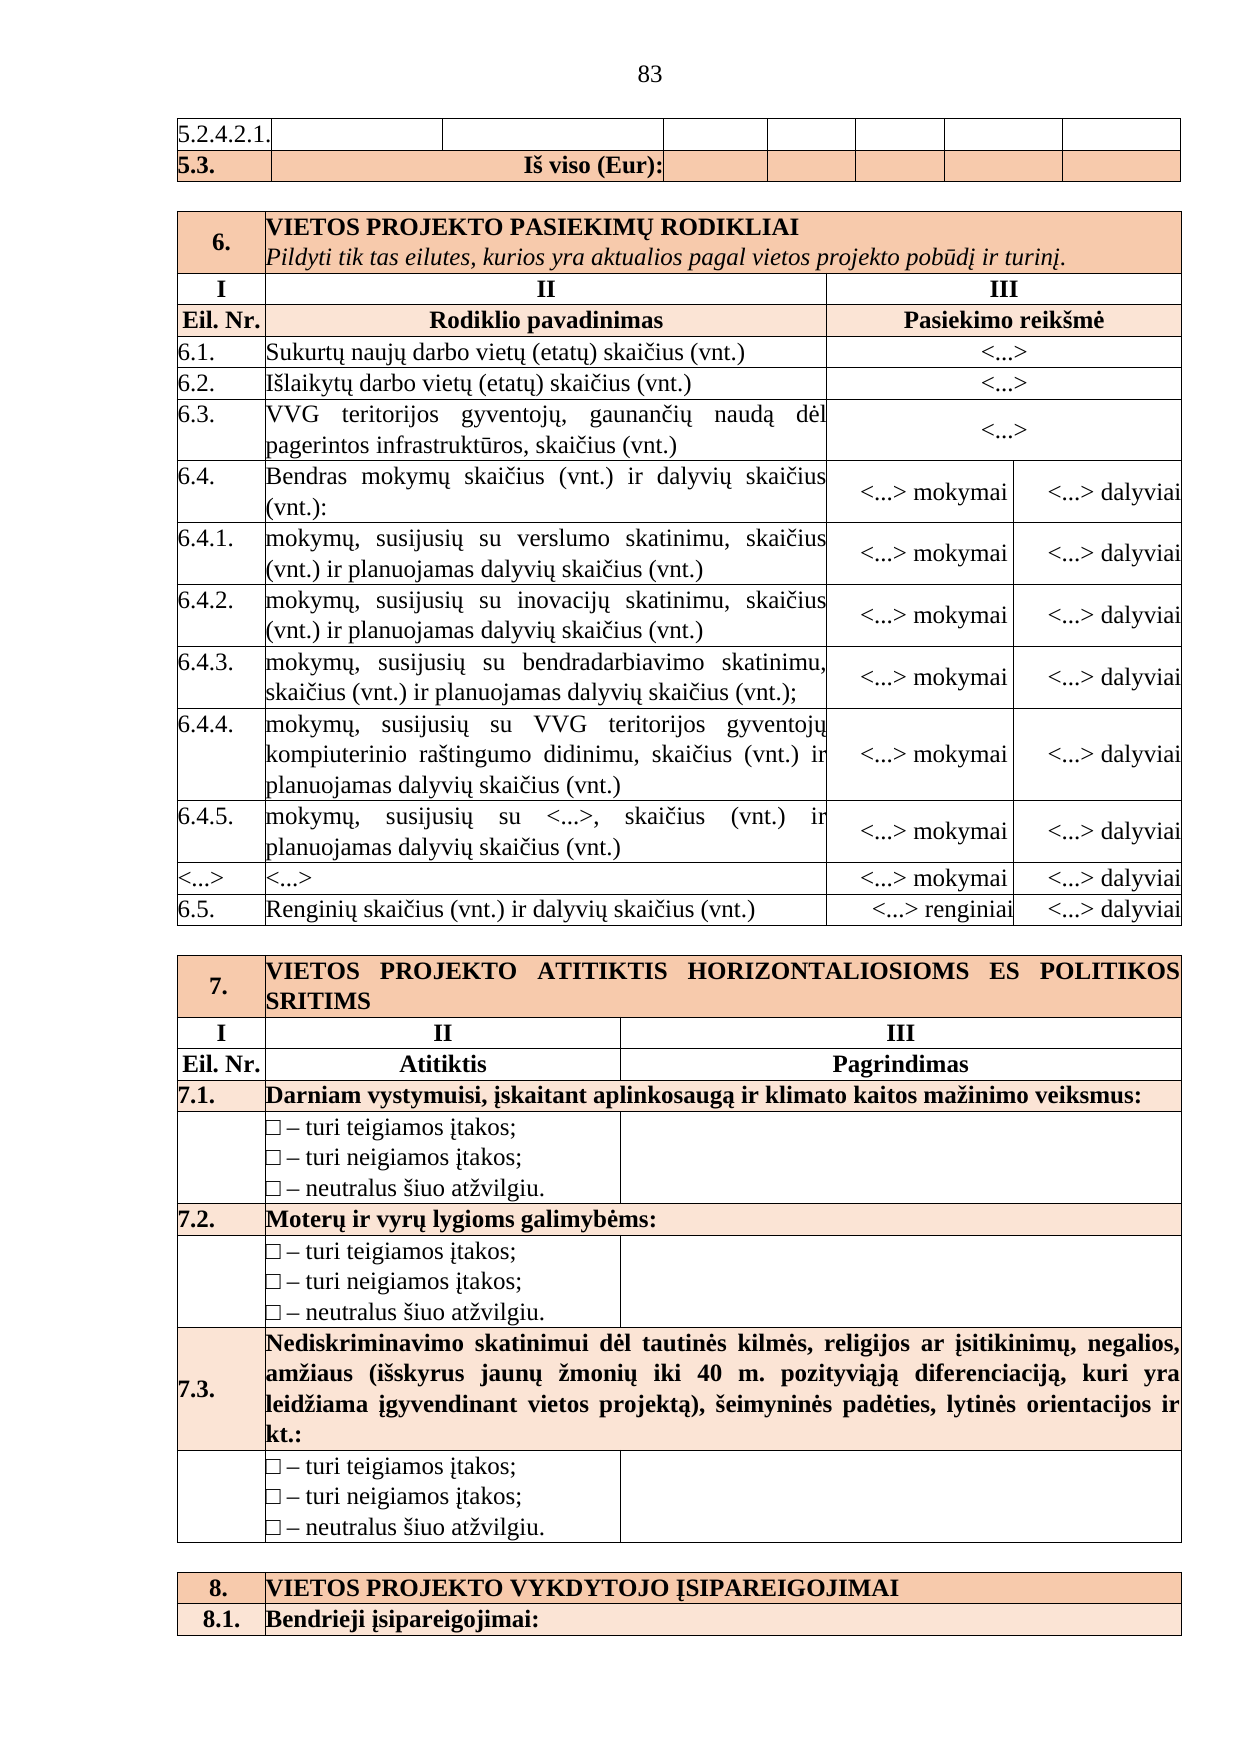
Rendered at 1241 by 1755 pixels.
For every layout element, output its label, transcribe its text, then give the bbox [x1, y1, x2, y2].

table_cell II [266, 274, 826, 304]
table_cell Sukurtų naujų darbo vietų (etatų) skaičius (vnt.) [266, 337, 826, 367]
table_cell <...> mokymai [827, 647, 1013, 708]
table_cell <...> mokymai [827, 709, 1013, 800]
table_cell Pasiekimo reikšmė [827, 305, 1181, 336]
table_cell 6.2. [178, 368, 265, 398]
table_cell <...> dalyviai [1014, 895, 1181, 925]
table_cell I [178, 274, 265, 304]
table_cell <...> renginiai [827, 895, 1013, 925]
table_cell [443, 119, 663, 149]
table_cell Renginių skaičius (vnt.) ir dalyvių skaičius (vnt.) [266, 895, 826, 925]
table_cell [768, 119, 855, 149]
table_cell [945, 119, 1062, 149]
table_cell <...> mokymai [827, 863, 1013, 893]
table_cell <...> dalyviai [1014, 709, 1181, 800]
table_cell mokymų, susijusių su inovacijų skatinimu, skaičius (vnt.) ir planuojamas dalyvių skaičius (vnt.) [266, 585, 826, 646]
table_header 8. [178, 1573, 265, 1603]
table_cell [1063, 119, 1180, 149]
table_cell <...> mokymai [827, 801, 1013, 862]
table_cell 7.2. [178, 1204, 265, 1235]
table_cell [856, 119, 944, 149]
table_cell mokymų, susijusių su verslumo skatinimu, skaičius (vnt.) ir planuojamas dalyvių skaičius (vnt.) [266, 523, 826, 584]
table_cell [178, 1112, 265, 1203]
table_cell <...> dalyviai [1014, 461, 1181, 522]
table_header VIETOS PROJEKTO PASIEKIMŲ RODIKLIAI Pildyti tik tas eilutes, kurios yra aktualios pagal vietos projekto pobūdį ir turinį. [266, 212, 1181, 273]
table_cell <...> dalyviai [1014, 585, 1181, 646]
table_cell <...> [827, 400, 1181, 460]
table_cell [768, 151, 855, 181]
table_cell <...> [827, 337, 1181, 367]
table_cell [272, 119, 442, 149]
table_cell [621, 1236, 1181, 1327]
table_cell □ – turi teigiamos įtakos; □ – turi neigiamos įtakos; □ – neutralus šiuo atžvilgiu. [266, 1451, 620, 1542]
table_cell 5.3. [178, 151, 271, 181]
table_cell <...> mokymai [827, 585, 1013, 646]
table_cell 6.4.4. [178, 709, 265, 800]
table_cell mokymų, susijusių su VVG teritorijos gyventojų kompiuterinio raštingumo didinimu, skaičius (vnt.) ir planuojamas dalyvių skaičius (vnt.) [266, 709, 826, 800]
table_cell [178, 1236, 265, 1327]
table_cell VVG teritorijos gyventojų, gaunančių naudą dėl pagerintos infrastruktūros, skaičius (vnt.) [266, 400, 826, 460]
table_cell III [827, 274, 1181, 304]
table_cell <...> dalyviai [1014, 647, 1181, 708]
table_cell Bendras mokymų skaičius (vnt.) ir dalyvių skaičius (vnt.): [266, 461, 826, 522]
table_cell Bendrieji įsipareigojimai: [266, 1604, 1181, 1635]
table_cell 6.4.1. [178, 523, 265, 584]
table_cell 6.5. [178, 895, 265, 925]
table_header 6. [178, 212, 265, 273]
table_cell □ – turi teigiamos įtakos; □ – turi neigiamos įtakos; □ – neutralus šiuo atžvilgiu. [266, 1112, 620, 1203]
table_cell 6.4.3. [178, 647, 265, 708]
table_cell <...> [827, 368, 1181, 398]
table_cell mokymų, susijusių su <...>, skaičius (vnt.) ir planuojamas dalyvių skaičius (vnt.) [266, 801, 826, 862]
table_cell □ – turi teigiamos įtakos; □ – turi neigiamos įtakos; □ – neutralus šiuo atžvilgiu. [266, 1236, 620, 1327]
table_cell [1063, 151, 1180, 181]
table_cell 5.2.4.2.1. [178, 119, 271, 149]
table_cell [945, 151, 1062, 181]
table_cell [621, 1112, 1181, 1203]
table_cell [178, 1451, 265, 1542]
table_cell Išlaikytų darbo vietų (etatų) skaičius (vnt.) [266, 368, 826, 398]
table_cell III [621, 1018, 1181, 1048]
table_header 7. [178, 956, 265, 1017]
table_cell mokymų, susijusių su bendradarbiavimo skatinimu, skaičius (vnt.) ir planuojamas dalyvių skaičius (vnt.); [266, 647, 826, 708]
table_cell 6.4. [178, 461, 265, 522]
table_cell <...> dalyviai [1014, 863, 1181, 893]
table_cell <...> [178, 863, 265, 893]
table_cell Darniam vystymuisi, įskaitant aplinkosaugą ir klimato kaitos mažinimo veiksmus: [266, 1081, 1181, 1111]
table_header VIETOS PROJEKTO VYKDYTOJO ĮSIPAREIGOJIMAI [266, 1573, 1181, 1603]
table_cell 6.4.2. [178, 585, 265, 646]
table_cell Pagrindimas [621, 1049, 1181, 1079]
table_cell [664, 119, 767, 149]
table_cell [621, 1451, 1181, 1542]
table_cell 8.1. [178, 1604, 265, 1635]
table_cell 7.1. [178, 1081, 265, 1111]
table_cell <...> [266, 863, 826, 893]
table_cell <...> mokymai [827, 523, 1013, 584]
table_cell 7.3. [178, 1328, 265, 1450]
table_cell <...> dalyviai [1014, 523, 1181, 584]
table_cell Eil. Nr. [178, 305, 265, 336]
table_header VIETOS PROJEKTO ATITIKTIS HORIZONTALIOSIOMS ES POLITIKOS SRITIMS [266, 956, 1181, 1017]
table_cell Eil. Nr. [178, 1049, 265, 1079]
table_cell Atitiktis [266, 1049, 620, 1079]
table_cell [856, 151, 944, 181]
table_cell <...> dalyviai [1014, 801, 1181, 862]
table_cell [664, 151, 767, 181]
table_cell 6.4.5. [178, 801, 265, 862]
table_cell 6.3. [178, 400, 265, 460]
table_cell II [266, 1018, 620, 1048]
table_cell <...> mokymai [827, 461, 1013, 522]
table_cell Moterų ir vyrų lygioms galimybėms: [266, 1204, 1181, 1235]
table_cell Iš viso (Eur): [272, 151, 663, 181]
table_cell Nediskriminavimo skatinimui dėl tautinės kilmės, religijos ar įsitikinimų, negalios, amžiaus (išskyrus jaunų žmonių iki 40 m. pozityviąją diferenciaciją, kuri yra leidžiama įgyvendinant vietos projektą), šeimyninės padėties, lytinės orientacijos ir kt.: [266, 1328, 1181, 1450]
table_cell Rodiklio pavadinimas [266, 305, 826, 336]
table_cell 6.1. [178, 337, 265, 367]
table_cell I [178, 1018, 265, 1048]
